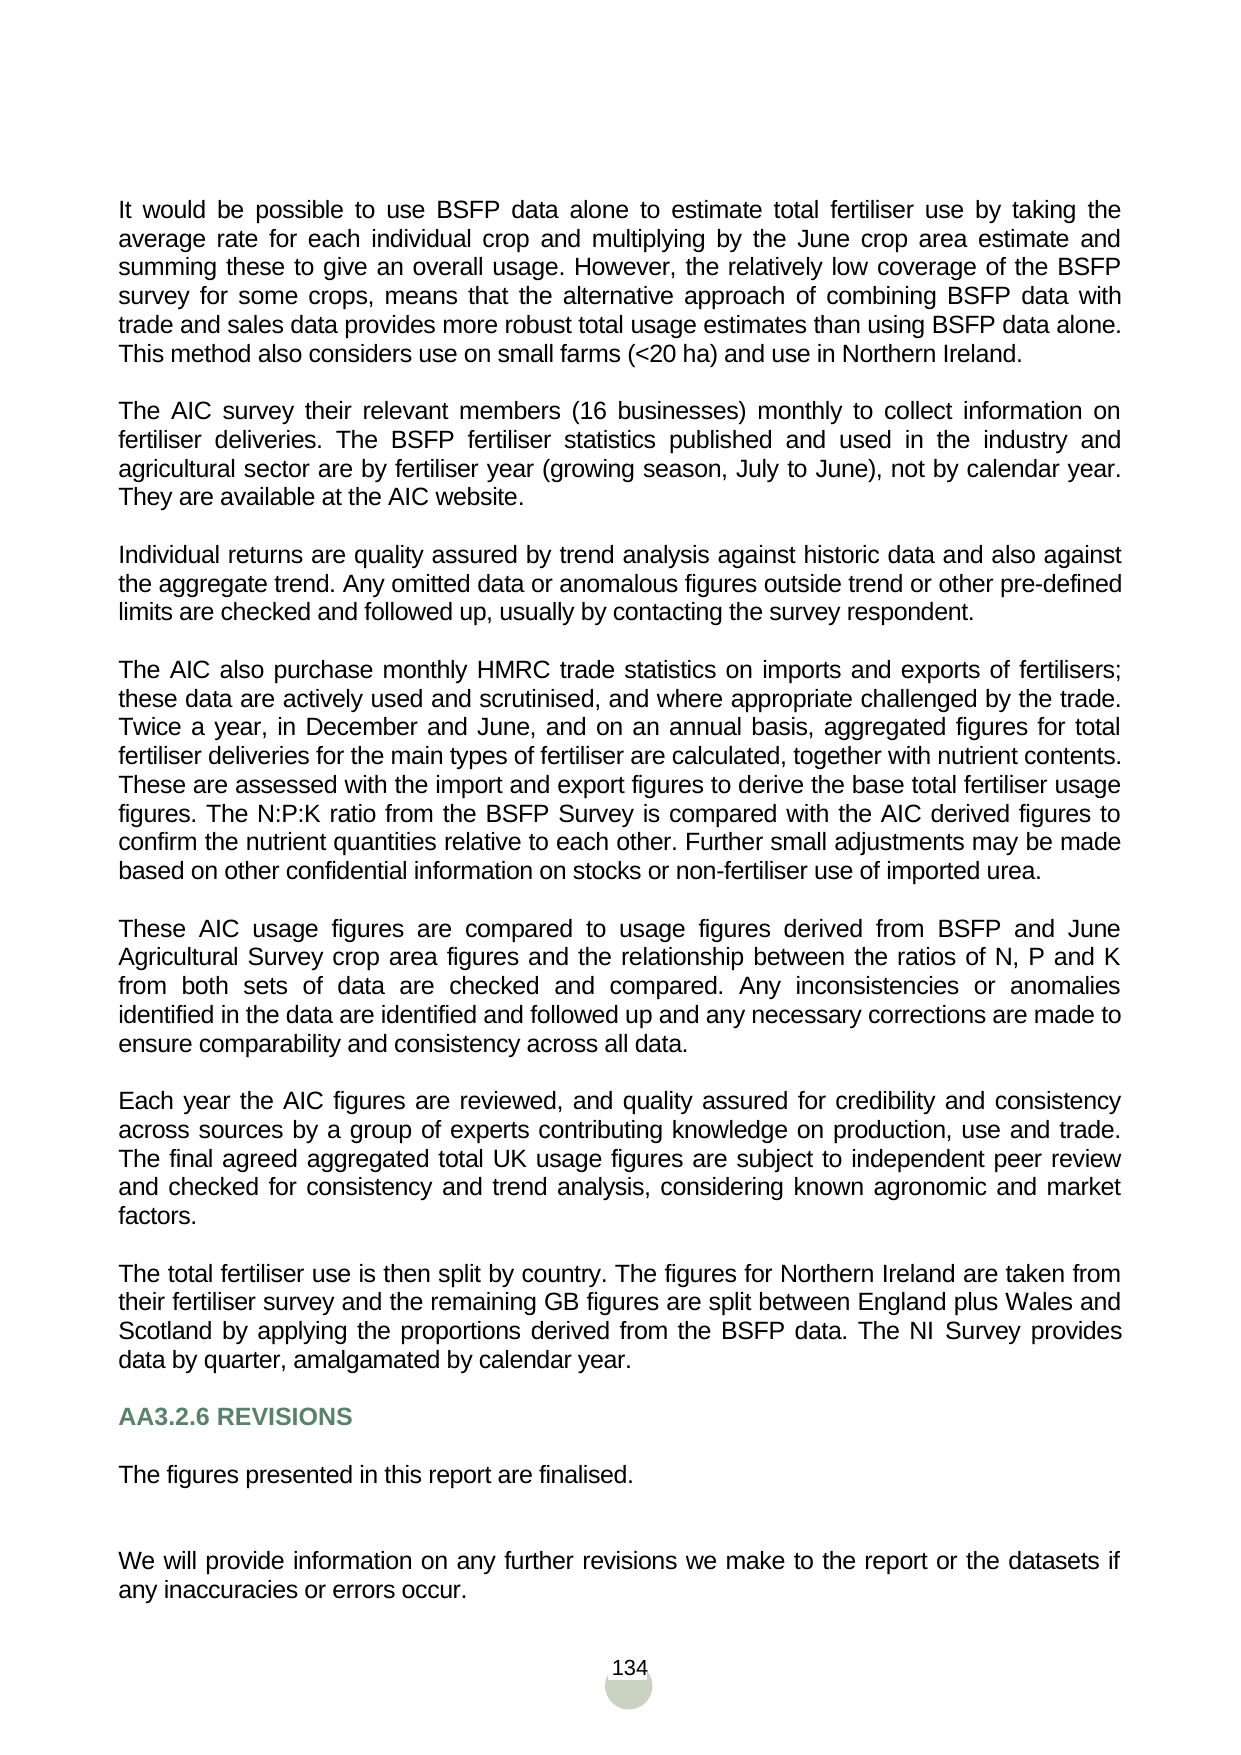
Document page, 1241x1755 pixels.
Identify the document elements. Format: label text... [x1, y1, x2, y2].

text It would be possible to use BSFP data alone to estimate total fertiliser use by taking the average rate for each individual crop and multiplying by the June crop area estimate and summing these to give an overall usage. However, the relatively low coverage of the BSFP survey for some crops, means that the alternative approach of combining BSFP data with trade and sales data provides more robust total usage estimates than using BSFP data alone. This method also considers use on small farms (<20 ha) and use in Northern Ireland. [118, 195, 1122, 367]
text Each year the AIC figures are reviewed, and quality assured for credibility and consistency across sources by a group of experts contributing knowledge on production, use and trade. The final agreed aggregated total UK usage figures are subject to independent peer review and checked for consistency and trend analysis, considering known agronomic and market factors. [118, 1086, 1122, 1230]
text These AIC usage figures are compared to usage figures derived from BSFP and June Agricultural Survey crop area figures and the relationship between the ratios of N, P and K from both sets of data are checked and compared. Any inconsistencies or anomalies identified in the data are identified and followed up and any necessary corrections are made to ensure comparability and consistency across all data. [118, 914, 1122, 1057]
text The total fertiliser use is then split by country. The figures for Northern Ireland are taken from their fertiliser survey and the remaining GB figures are split between England plus Wales and Scotland by applying the proportions derived from the BSFP data. The NI Survey provides data by quarter, amalgamated by calendar year. [118, 1259, 1122, 1374]
text Individual returns are quality assured by trend analysis against historic data and also against the aggregate trend. Any omitted data or anomalous figures outside trend or other pre-defined limits are checked and followed up, usually by contacting the survey respondent. [118, 540, 1122, 626]
subtitle AA3.2.6 REVISIONS [118, 1402, 1122, 1431]
text We will provide information on any further revisions we make to the report or the datasets if any inaccuracies or errors occur. [118, 1546, 1122, 1604]
text The AIC also purchase monthly HMRC trade statistics on imports and exports of fertilisers; these data are actively used and scrutinised, and where appropriate challenged by the trade. Twice a year, in December and June, and on an annual basis, aggregated figures for total fertiliser deliveries for the main types of fertiliser are calculated, together with nutrient contents. These are assessed with the import and export figures to derive the base total fertiliser usage figures. The N:P:K ratio from the BSFP Survey is compared with the AIC derived figures to confirm the nutrient quantities relative to each other. Further small adjustments may be made based on other confidential information on stocks or non-fertiliser use of imported urea. [118, 655, 1122, 885]
text The figures presented in this report are finalised. [118, 1460, 1122, 1489]
text The AIC survey their relevant members (16 businesses) monthly to collect information on fertiliser deliveries. The BSFP fertiliser statistics published and used in the industry and agricultural sector are by fertiliser year (growing season, July to June), not by calendar year. They are available at the AIC website. [118, 396, 1122, 511]
